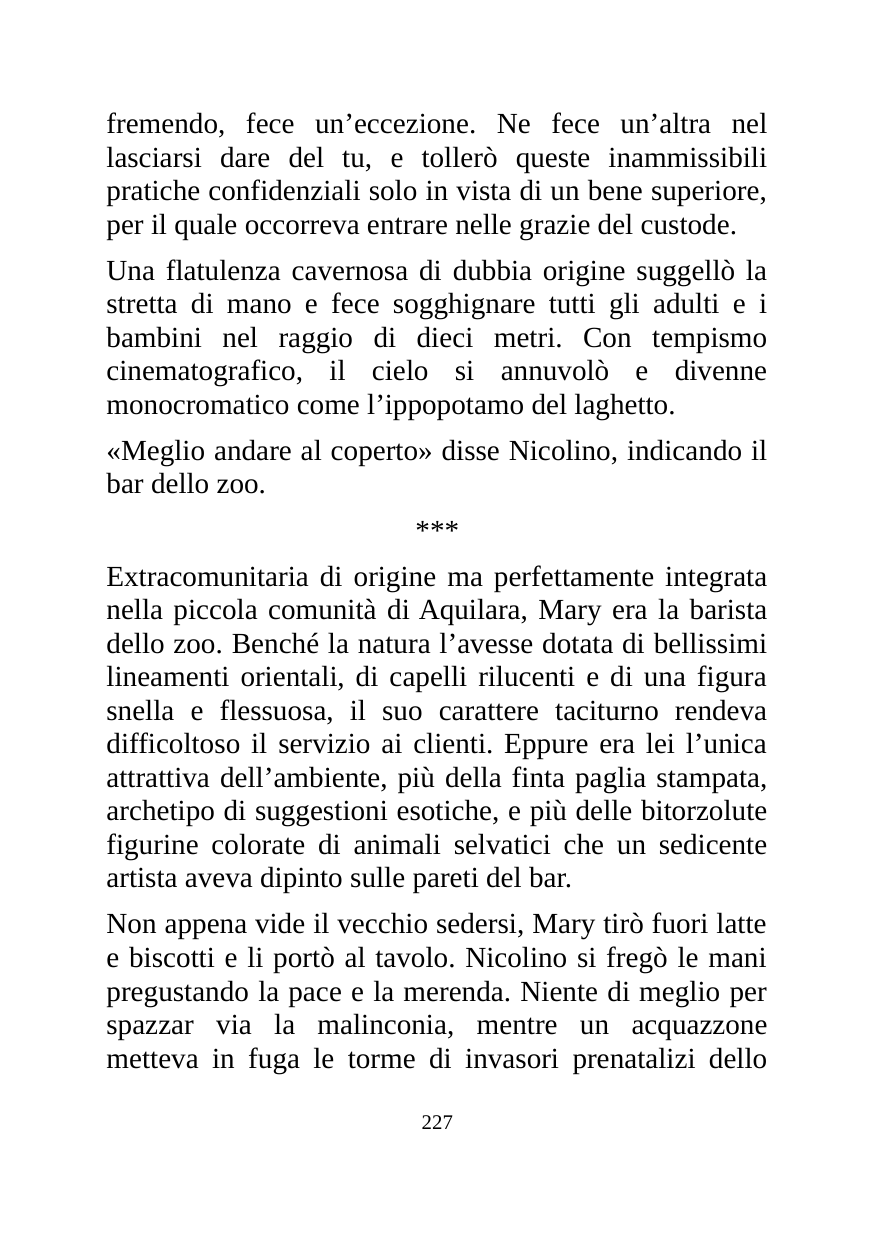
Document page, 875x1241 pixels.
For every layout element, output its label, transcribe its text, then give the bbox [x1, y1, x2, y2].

text Non appena vide il vecchio sedersi, Mary tirò fuori latte e biscotti e li portò al tavolo. Nicolino si fregò le mani pregustando la pace e la merenda. Niente di meglio per spazzar via la malinconia, mentre un acquazzone metteva in fuga le torme di invasori prenatalizi dello [106, 907, 768, 1074]
text Una flatulenza cavernosa di dubbia origine suggellò la stretta di mano e fece sogghignare tutti gli adulti e i bambini nel raggio di dieci metri. Con tempismo cinematografico, il cielo si annuvolò e divenne monocromatico come l’ippopotamo del laghetto. [106, 253, 768, 421]
text *** [106, 513, 768, 546]
text fremendo, fece un’eccezione. Ne fece un’altra nel lasciarsi dare del tu, e tollerò queste inammissibili pratiche confidenziali solo in vista di un bene superiore, per il quale occorreva entrare nelle grazie del custode. [106, 106, 768, 240]
text Extracomunitaria di origine ma perfettamente integrata nella piccola comunità di Aquilara, Mary era la barista dello zoo. Benché la natura l’avesse dotata di bellissimi lineamenti orientali, di capelli rilucenti e di una figura snella e flessuosa, il suo carattere taciturno rendeva difficoltoso il servizio ai clienti. Eppure era lei l’unica attrattiva dell’ambiente, più della finta paglia stampata, archetipo di suggestioni esotiche, e più delle bitorzolute figurine colorate di animali selvatici che un sedicente artista aveva dipinto sulle pareti del bar. [106, 559, 768, 894]
text «Meglio andare al coperto» disse Nicolino, indicando il bar dello zoo. [106, 433, 768, 500]
